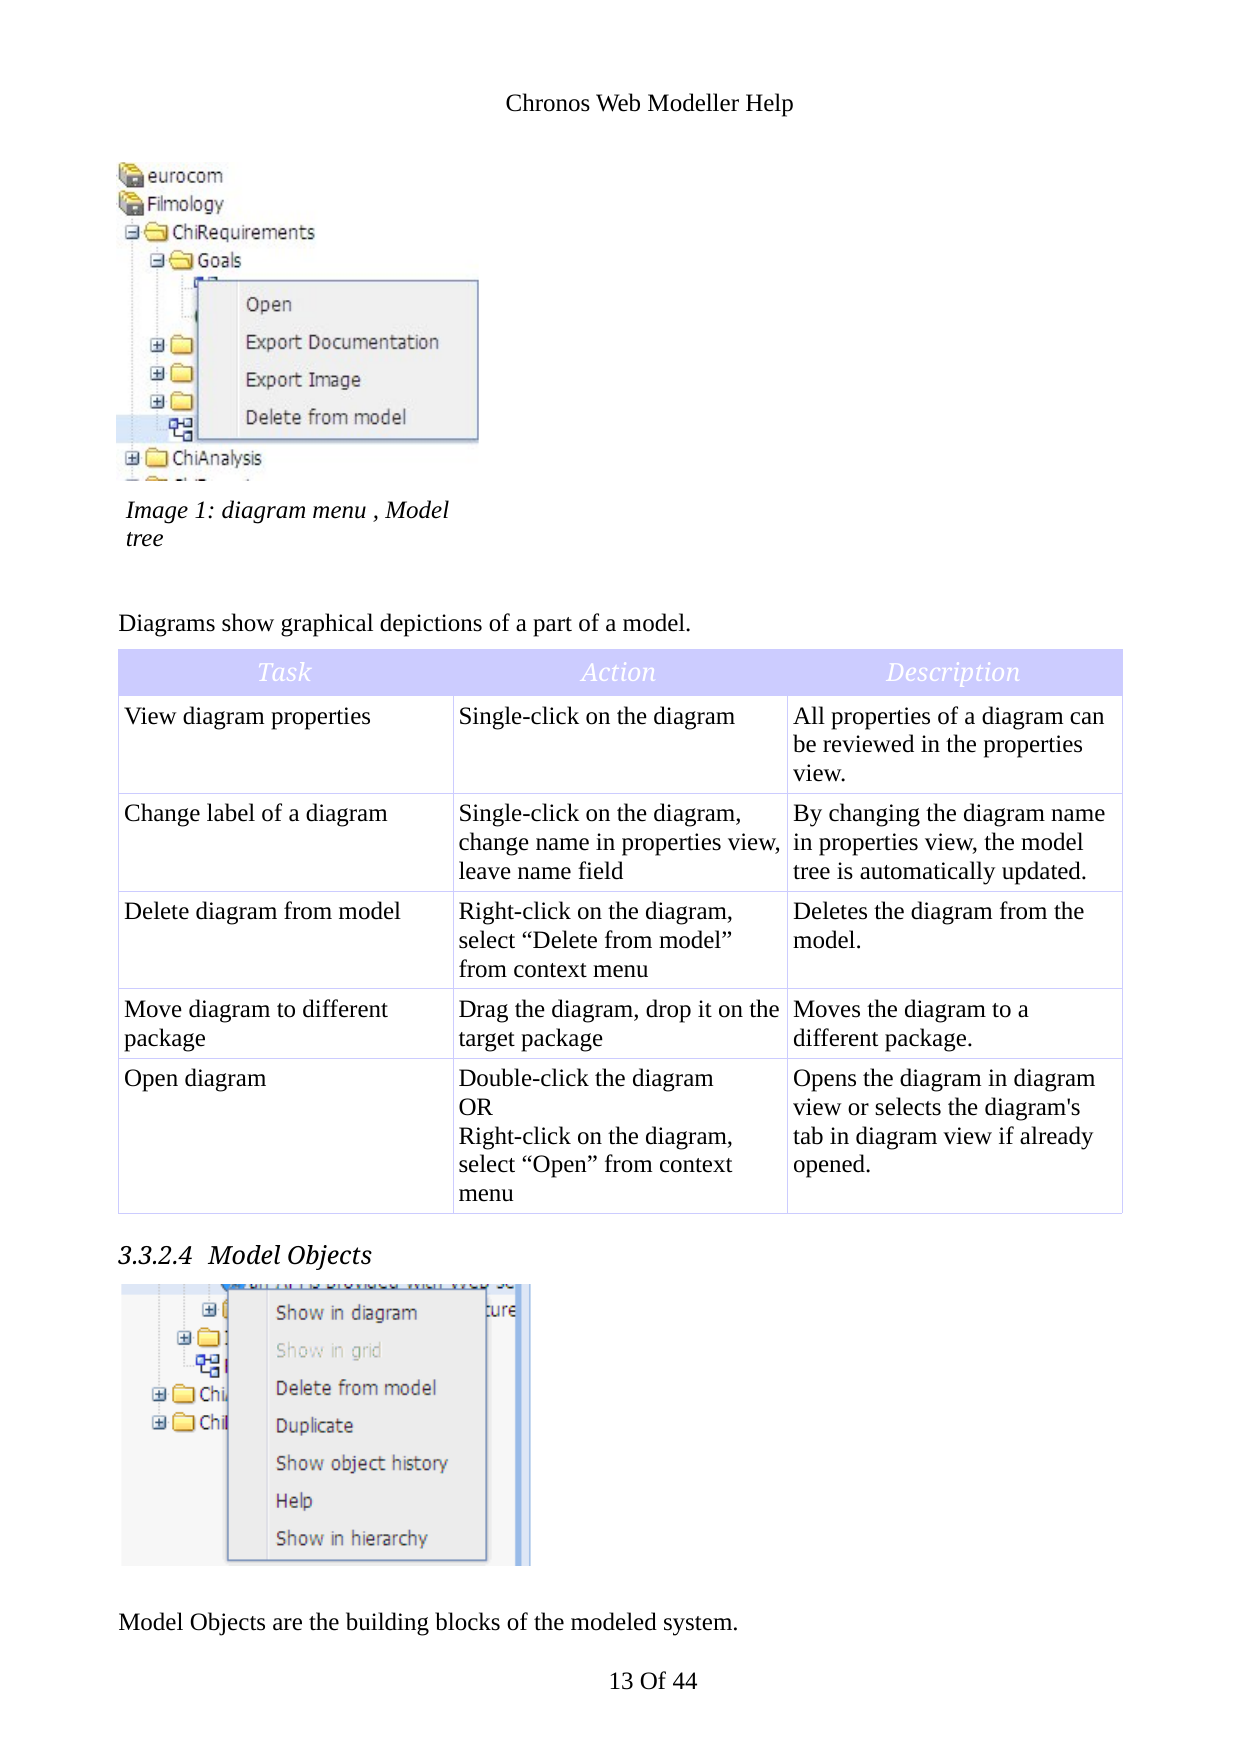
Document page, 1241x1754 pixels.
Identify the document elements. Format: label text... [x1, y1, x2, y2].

table_cell Drag the diagram, drop it on the target package [454, 989, 787, 1057]
table_cell Deletes the diagram from the model. [788, 892, 1122, 988]
table_cell Moves the diagram to a different package. [788, 989, 1122, 1057]
table_header Action [454, 650, 787, 695]
table_header Task [119, 650, 453, 695]
picture [121, 1284, 553, 1566]
table_cell Move diagram to different package [119, 989, 453, 1057]
table_cell Opens the diagram in diagram view or selects the diagram's tab in diagram view if already opened. [788, 1059, 1122, 1213]
table_cell View diagram properties [119, 696, 453, 793]
table_cell All properties of a diagram can be reviewed in the properties view. [788, 696, 1122, 793]
table_cell Change label of a diagram [119, 794, 453, 891]
table_cell Single-click on the diagram, change name in properties view, leave name field [454, 794, 787, 891]
table_cell Single-click on the diagram [454, 696, 787, 793]
table_cell By changing the diagram name in properties view, the model tree is automatically updated. [788, 794, 1122, 891]
table_cell Open diagram [119, 1059, 453, 1213]
text Image 1: diagram menu , Model tree [126, 495, 485, 552]
table_cell Delete diagram from model [119, 892, 453, 988]
text Model Objects are the building blocks of the modeled system. [118, 1607, 1181, 1636]
subtitle Model Objects [118, 1238, 1181, 1272]
table_cell Double-click the diagram OR Right-click on the diagram, select “Open” from context menu [454, 1059, 787, 1213]
text Diagrams show graphical depictions of a part of a model. [118, 608, 1181, 637]
table_header Description [788, 650, 1122, 695]
table_cell Right-click on the diagram, select “Delete from model” from context menu [454, 892, 787, 988]
picture [116, 162, 479, 481]
